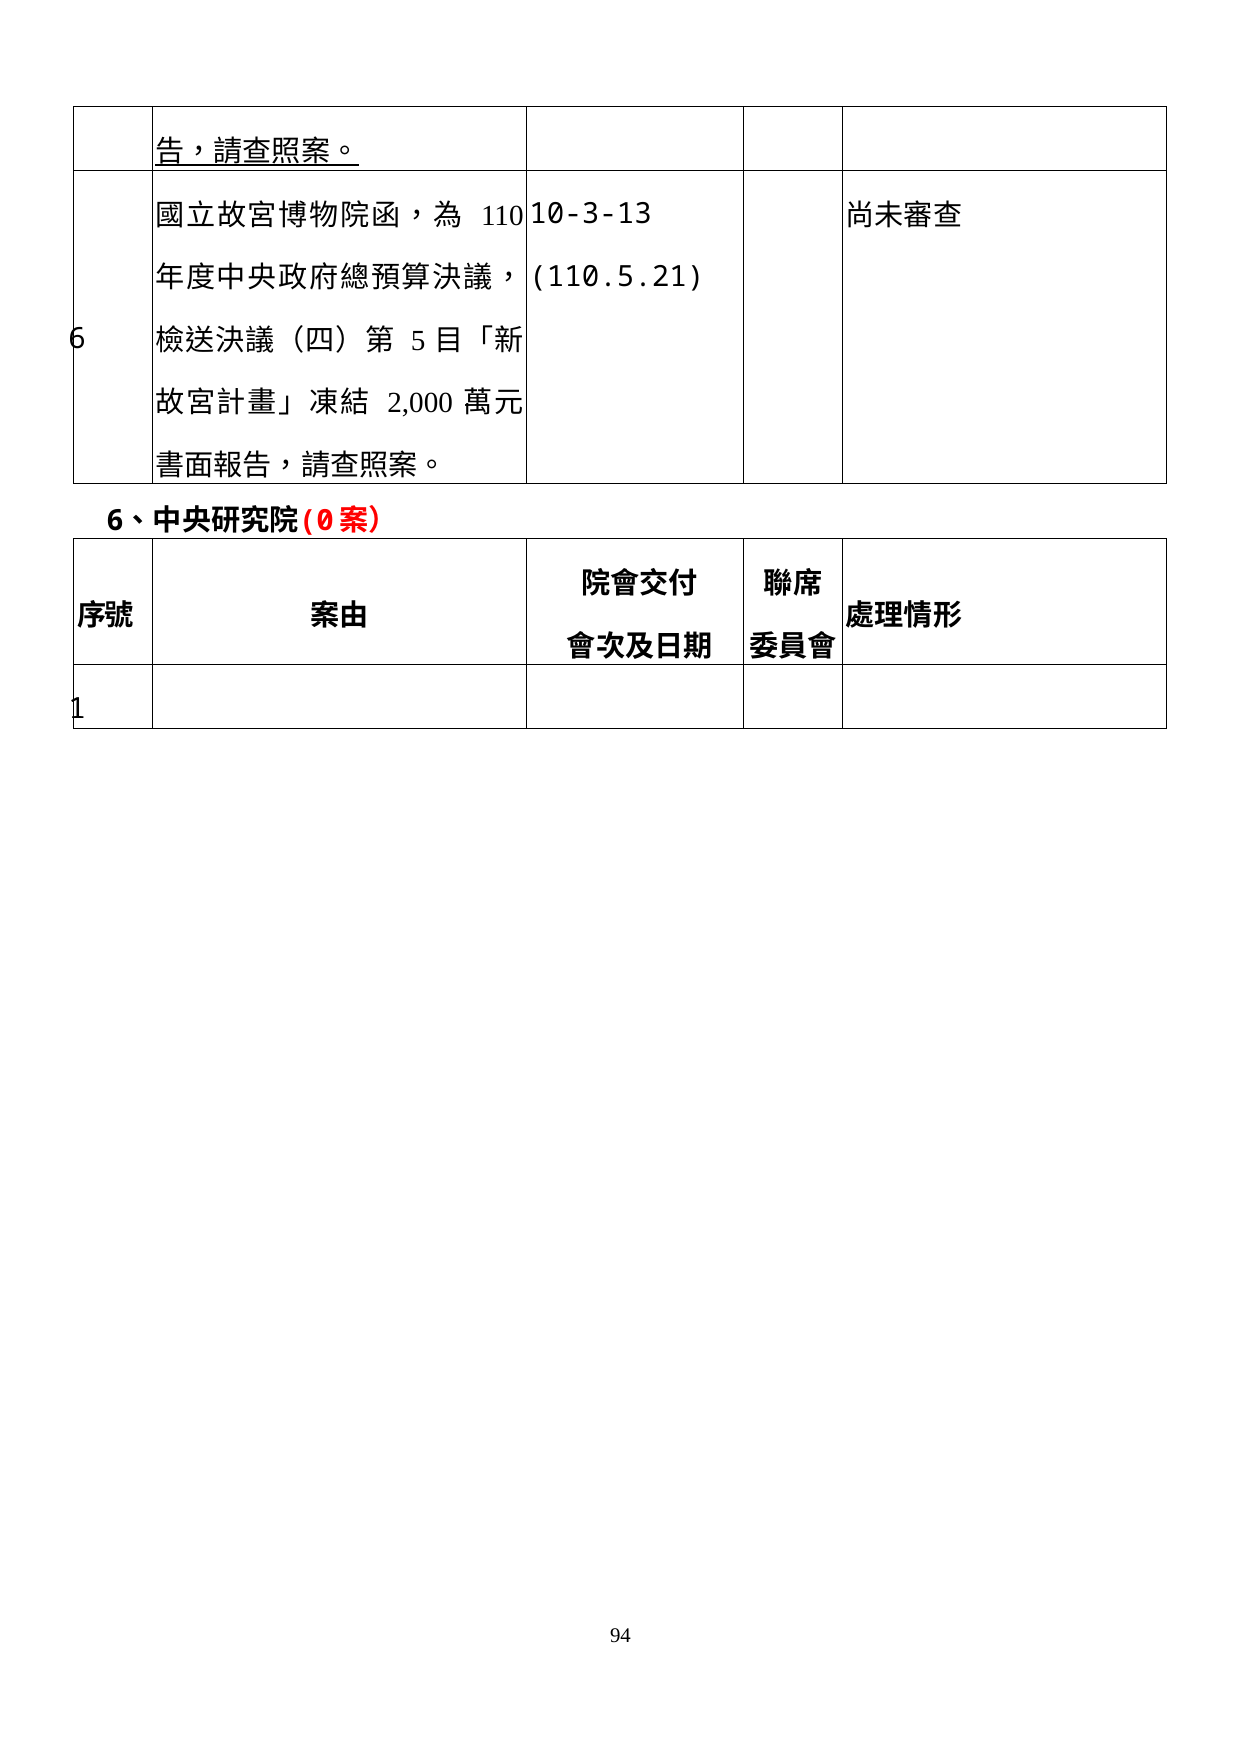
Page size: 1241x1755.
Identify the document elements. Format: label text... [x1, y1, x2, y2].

table_cell [527, 107, 743, 169]
table_cell [74, 171, 152, 483]
table_cell [744, 107, 842, 169]
table_cell 尚未審查 [843, 171, 1166, 483]
table_cell 告，請查照案。 [153, 107, 526, 169]
table_cell [74, 337, 81, 346]
table_header 序號 [74, 539, 152, 664]
table_header 院會交付 會次及日期 [527, 539, 743, 664]
table_cell [843, 107, 1166, 169]
table_cell [527, 665, 743, 728]
table_header 聯席 委員會 [744, 539, 842, 664]
table_cell [744, 171, 842, 483]
table_cell [74, 107, 152, 169]
text 6、中央研究院(0案） [74, 497, 1166, 538]
table_cell 國立故宮博物院函，為 110 年度中央政府總預算決議，檢送決議（四）第 5 目「新故宮計畫」凍結 2,000 萬元書面報告，請查照案。 [153, 171, 526, 483]
table_cell [744, 665, 842, 728]
table_header 案由 [153, 539, 526, 664]
table_cell [74, 665, 152, 728]
table_cell [153, 665, 526, 728]
table_cell [843, 665, 1166, 728]
table_header 處理情形 [843, 539, 1166, 664]
table_cell 10-3-13 (110.5.21) [527, 171, 743, 483]
